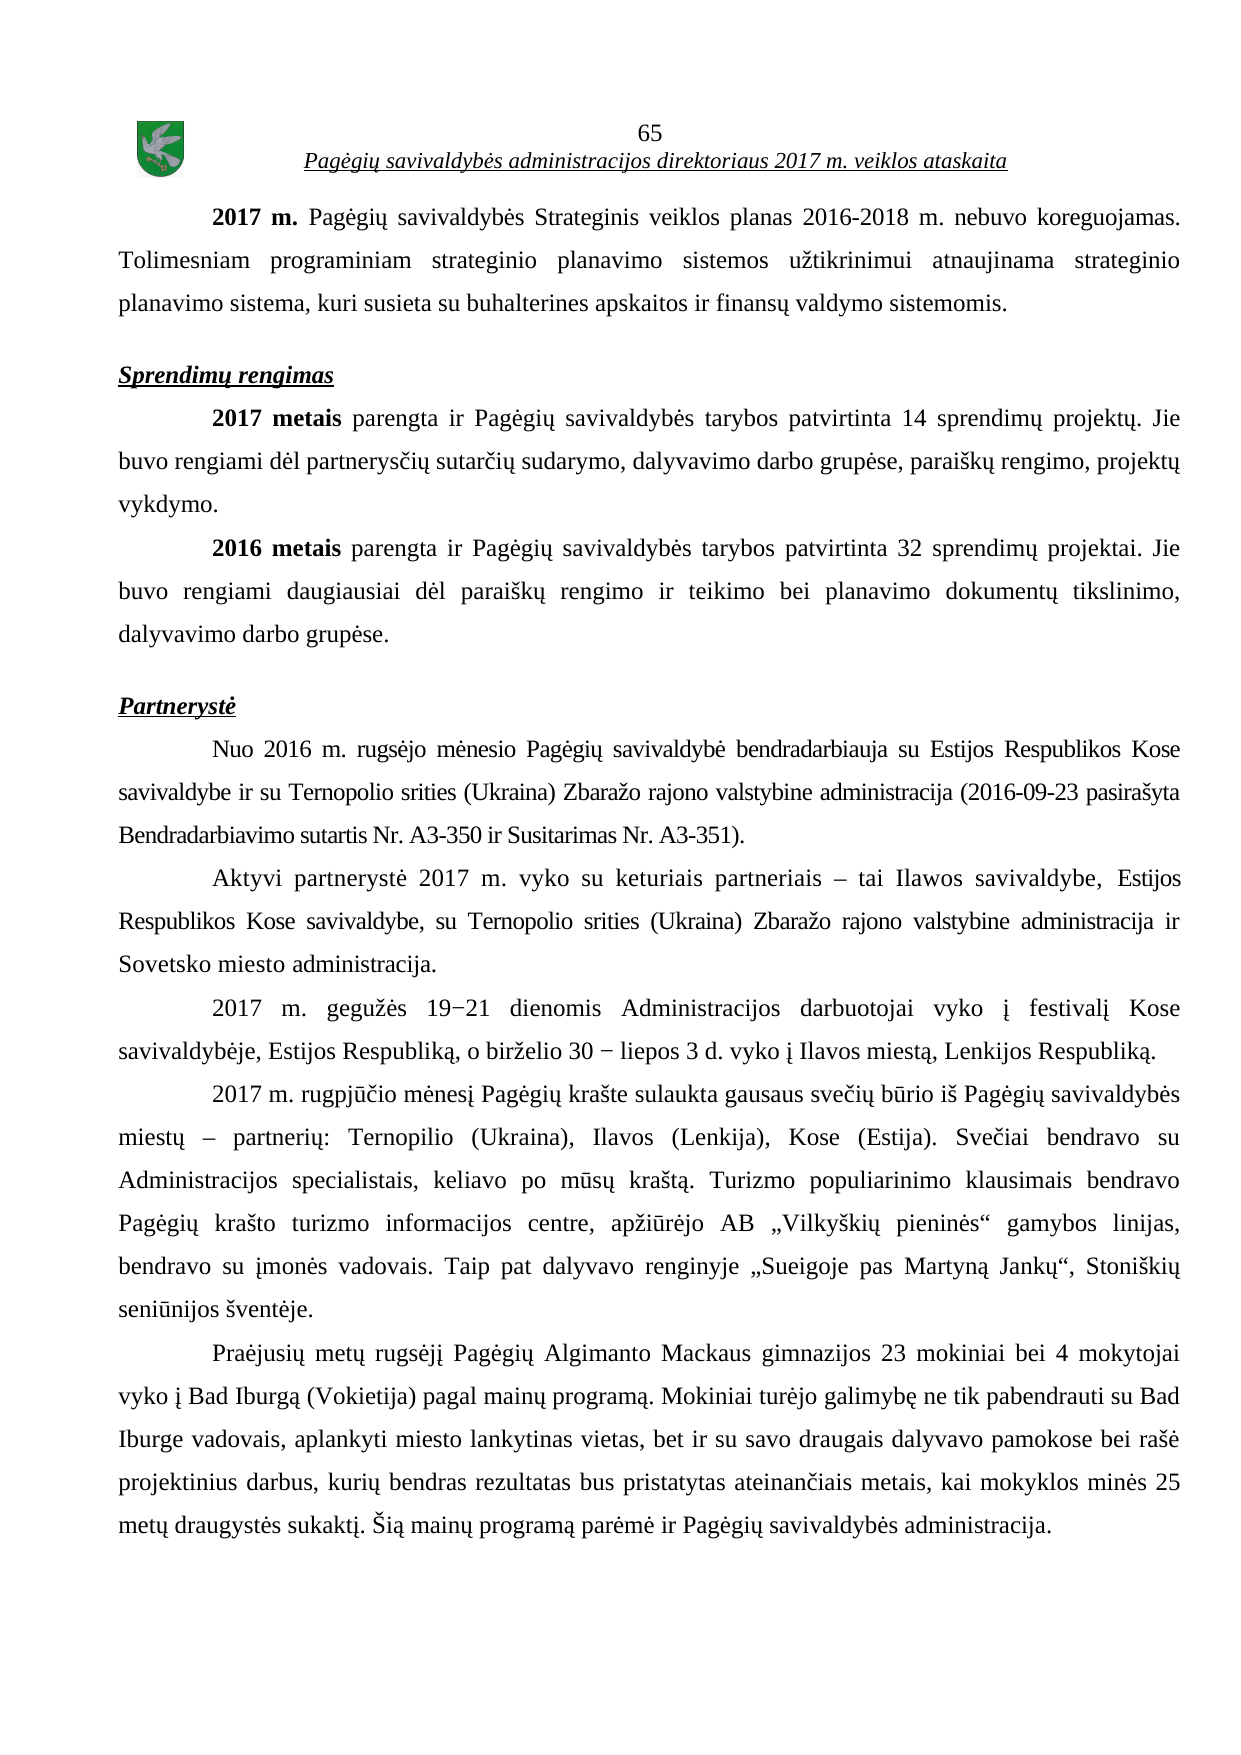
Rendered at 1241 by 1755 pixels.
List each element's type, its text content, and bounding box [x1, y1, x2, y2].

text 2017 metais parengta ir Pagėgių savivaldybės tarybos patvirtinta 14 sprendimų projektų. Jie buvo rengiami dėl partnerysčių sutarčių sudarymo, dalyvavimo darbo grupėse, paraiškų rengimo, projektų vykdymo. [118, 403, 1181, 518]
text 2017 m. rugpjūčio mėnesį Pagėgių krašte sulaukta gausaus svečių būrio iš Pagėgių savivaldybės miestų – partnerių: Ternopilio (Ukraina), Ilavos (Lenkija), Kose (Estija). Svečiai bendravo su Administracijos specialistais, keliavo po mūsų kraštą. Turizmo populiarinimo klausimais bendravo Pagėgių krašto turizmo informacijos centre, apžiūrėjo AB „Vilkyškių pieninės“ gamybos linijas, bendravo su įmonės vadovais. Taip pat dalyvavo renginyje „Sueigoje pas Martyną Jankų“, Stoniškių seniūnijos šventėje. [118, 1079, 1181, 1323]
text Nuo 2016 m. rugsėjo mėnesio Pagėgių savivaldybė bendradarbiauja su Estijos Respublikos Kose savivaldybe ir su Ternopolio srities (Ukraina) Zbaražo rajono valstybine administracija (2016-09-23 pasirašyta Bendradarbiavimo sutartis Nr. A3-350 ir Susitarimas Nr. A3-351). [118, 734, 1181, 849]
text Sprendimų rengimas [118, 360, 1181, 389]
text 2016 metais parengta ir Pagėgių savivaldybės tarybos patvirtinta 32 sprendimų projektai. Jie buvo rengiami daugiausiai dėl paraiškų rengimo ir teikimo bei planavimo dokumentų tikslinimo, dalyvavimo darbo grupėse. [118, 533, 1181, 648]
text 2017 m. gegužės 19−21 dienomis Administracijos darbuotojai vyko į festivalį Kose savivaldybėje, Estijos Respubliką, o birželio 30 − liepos 3 d. vyko į Ilavos miestą, Lenkijos Respubliką. [118, 993, 1181, 1064]
text 2017 m. Pagėgių savivaldybės Strateginis veiklos planas 2016-2018 m. nebuvo koreguojamas. Tolimesniam programiniam strateginio planavimo sistemos užtikrinimui atnaujinama strateginio planavimo sistema, kuri susieta su buhalterines apskaitos ir finansų valdymo sistemomis. [118, 202, 1181, 317]
text Partnerystė [118, 691, 1181, 719]
text Praėjusių metų rugsėjį Pagėgių Algimanto Mackaus gimnazijos 23 mokiniai bei 4 mokytojai vyko į Bad Iburgą (Vokietija) pagal mainų programą. Mokiniai turėjo galimybę ne tik pabendrauti su Bad Iburge vadovais, aplankyti miesto lankytinas vietas, bet ir su savo draugais dalyvavo pamokose bei rašė projektinius darbus, kurių bendras rezultatas bus pristatytas ateinančiais metais, kai mokyklos minės 25 metų draugystės sukaktį. Šią mainų programą parėmė ir Pagėgių savivaldybės administracija. [118, 1338, 1181, 1539]
text Aktyvi partnerystė 2017 m. vyko su keturiais partneriais – tai Ilawos savivaldybe, Estijos Respublikos Kose savivaldybe, su Ternopolio srities (Ukraina) Zbaražo rajono valstybine administracija ir Sovetsko miesto administracija. [118, 863, 1181, 978]
